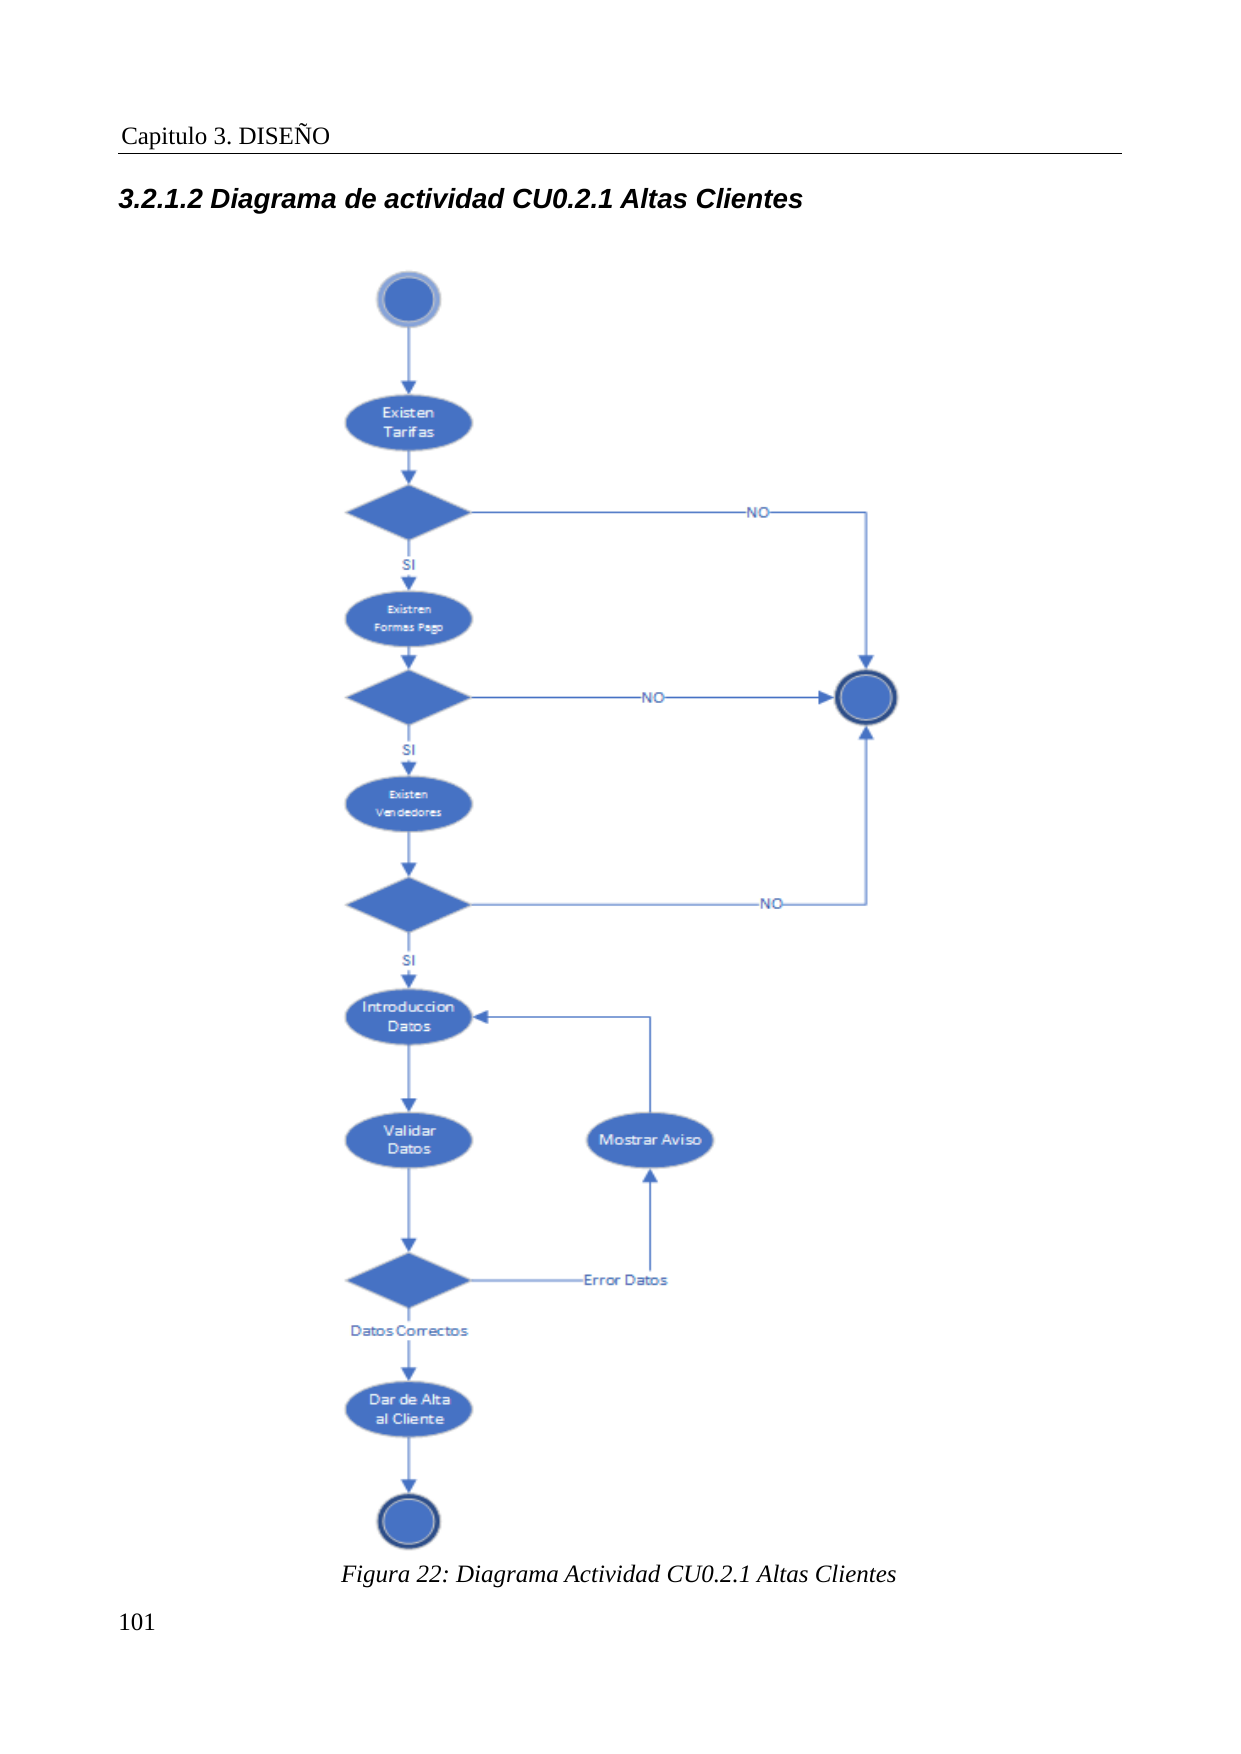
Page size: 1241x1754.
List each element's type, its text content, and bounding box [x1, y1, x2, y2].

subtitle 3.2.1.2 Diagrama de actividad CU0.2.1 Altas Clientes [118, 182, 1122, 214]
picture [340, 267, 900, 1554]
text Figura 22: Diagrama Actividad CU0.2.1 Altas Clientes [341, 1554, 899, 1588]
